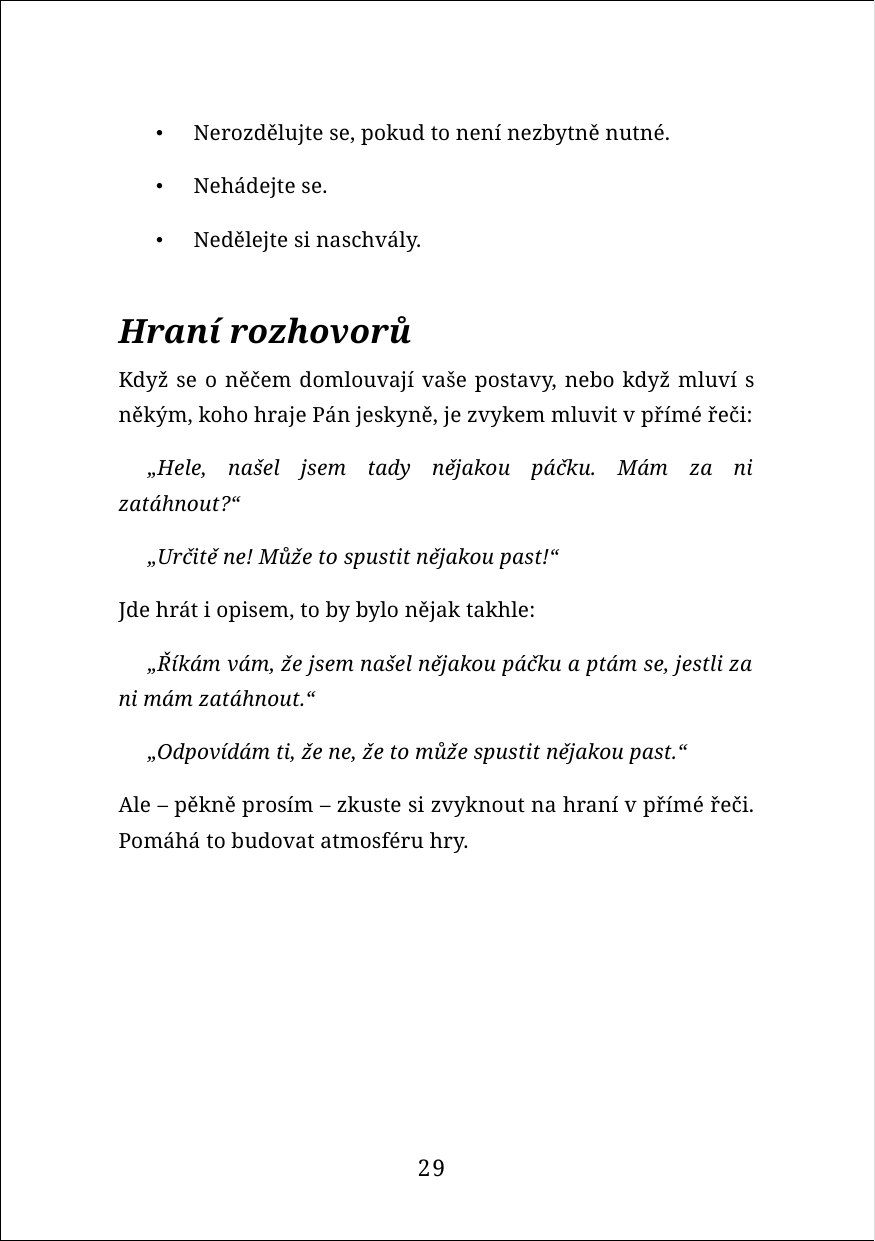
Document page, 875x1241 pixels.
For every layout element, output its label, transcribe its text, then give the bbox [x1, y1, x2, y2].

text Jde hrát i opisem, to by bylo nějak takhle: [118, 595, 756, 624]
list Nehádejte se. [156, 171, 756, 200]
text „Určitě ne! Může to spustit nějakou past!“ [118, 542, 756, 571]
text „Říkám vám, že jsem našel nějakou páčku a ptám se, jestli za ni mám zatáhnout.“ [118, 649, 756, 713]
text Ale – pěkně prosím – zkuste si zvyknout na hraní v přímé řeči. Pomáhá to budovat atmosféru hry. [118, 791, 756, 854]
text Když se o něčem domlouvají vaše postavy, nebo když mluví s někým, koho hraje Pán jeskyně, je zvykem mluvit v přímé řeči: [118, 365, 756, 429]
text „Hele, našel jsem tady nějakou páčku. Mám za ni zatáhnout?“ [118, 453, 756, 517]
subtitle Hraní rozhovorů [118, 307, 756, 353]
list Nerozdělujte se, pokud to není nezbytně nutné. [156, 118, 756, 147]
list Nedělejte si naschvály. [156, 225, 756, 253]
text „Odpovídám ti, že ne, že to může spustit nějakou past.“ [118, 737, 756, 766]
